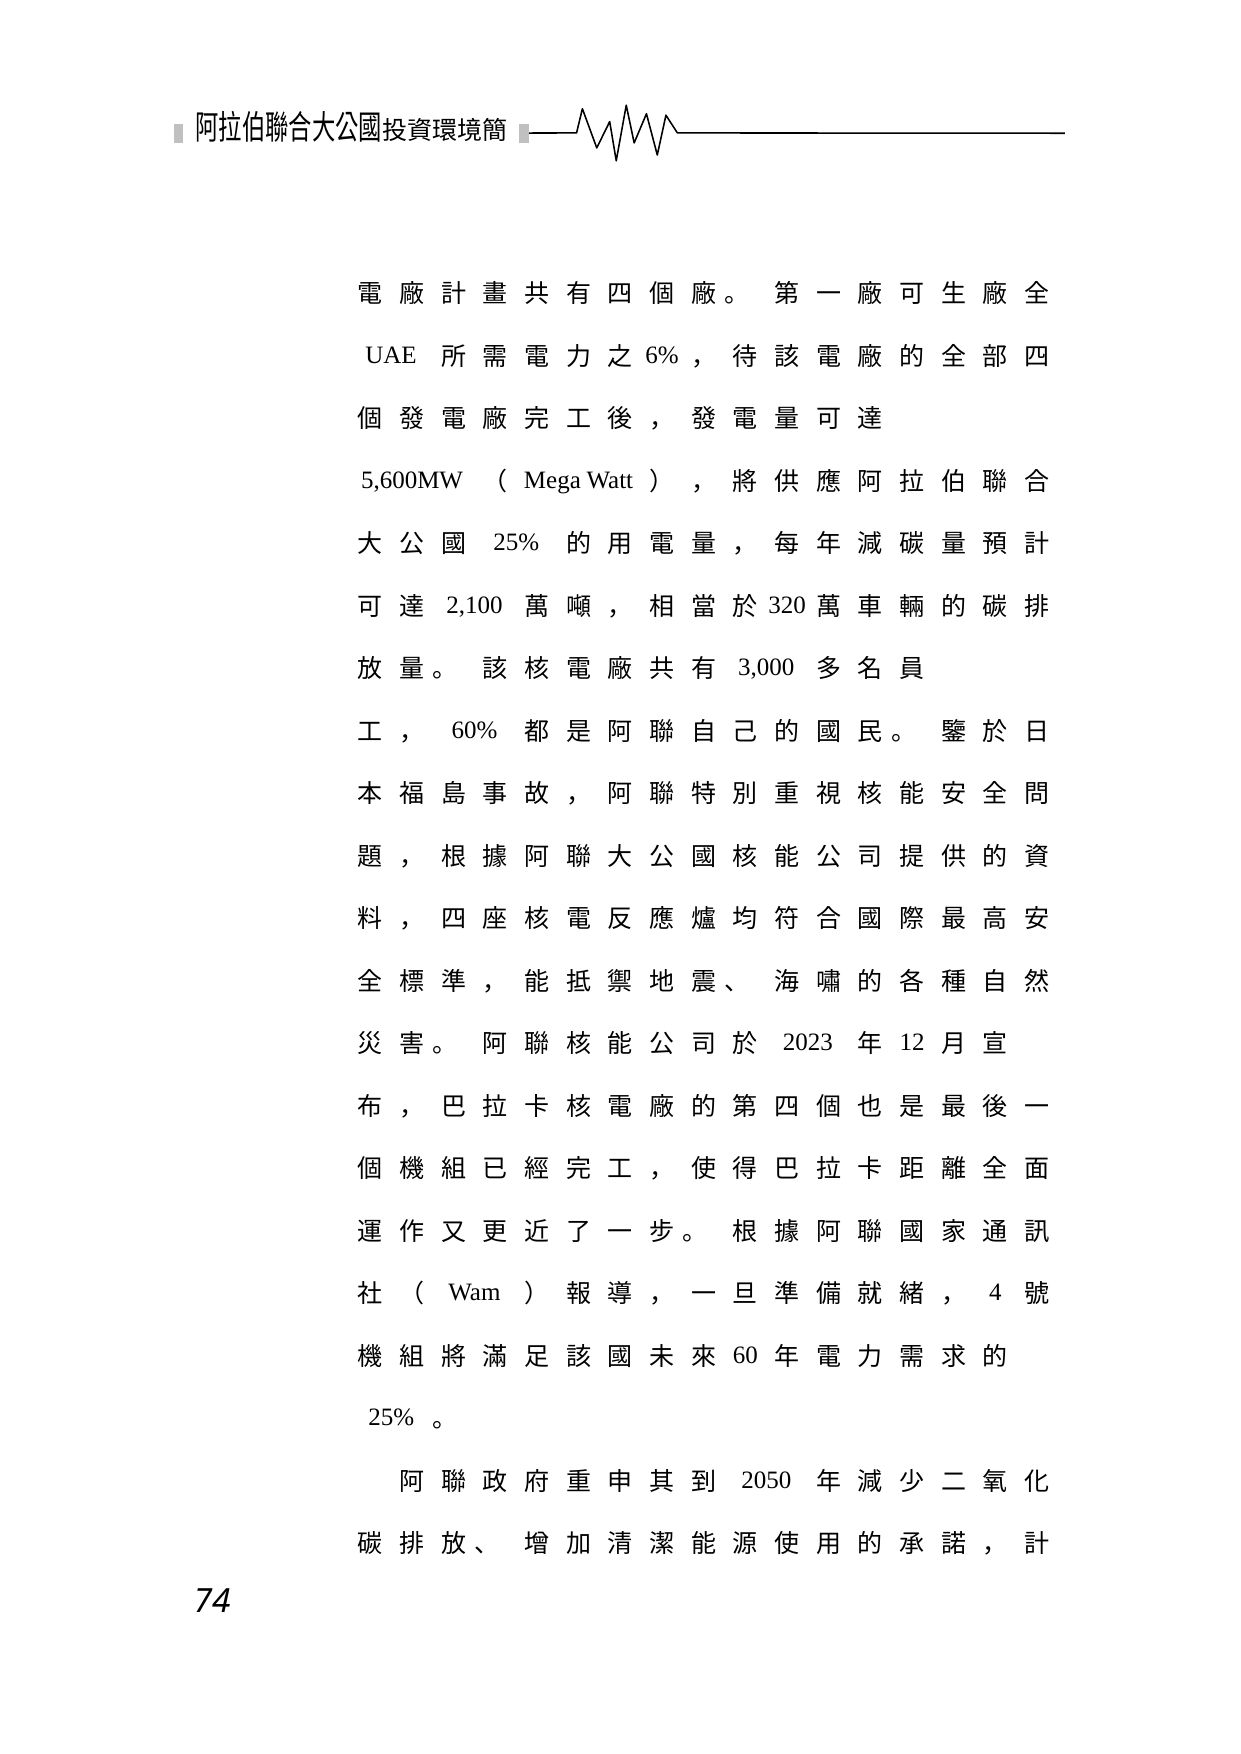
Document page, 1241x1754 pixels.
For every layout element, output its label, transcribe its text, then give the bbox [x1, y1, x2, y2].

text 阿聯政府重申其到2050年減少二氧化碳排放、增加清潔能源使用的承諾，計 [330, 1438, 1058, 1563]
text 電廠計畫共有四個廠。第一廠可生廠全UAE所需電力之6%，待該電廠的全部四個發電廠完工後，發電量可達5,600MW（Mega Watt），將供應阿拉伯聯合大公國25%的用電量，每年減碳量預計可達2,100萬噸，相當於320萬車輛的碳排放量。該核電廠共有3,000多名員工，60%都是阿聯自己的國民。鑒於日本福島事故，阿聯特別重視核能安全問題，根據阿聯大公國核能公司提供的資料，四座核電反應爐均符合國際最高安全標準，能抵禦地震、海嘯的各種自然災害。阿聯核能公司於2023年12月宣布，巴拉卡核電廠的第四個也是最後一個機組已經完工，使得巴拉卡距離全面運作又更近了一步。根據阿聯國家通訊社（Wam）報導，一旦準備就緒，4號機組將滿足該國未來60年電力需求的25%。 [330, 250, 1058, 1438]
